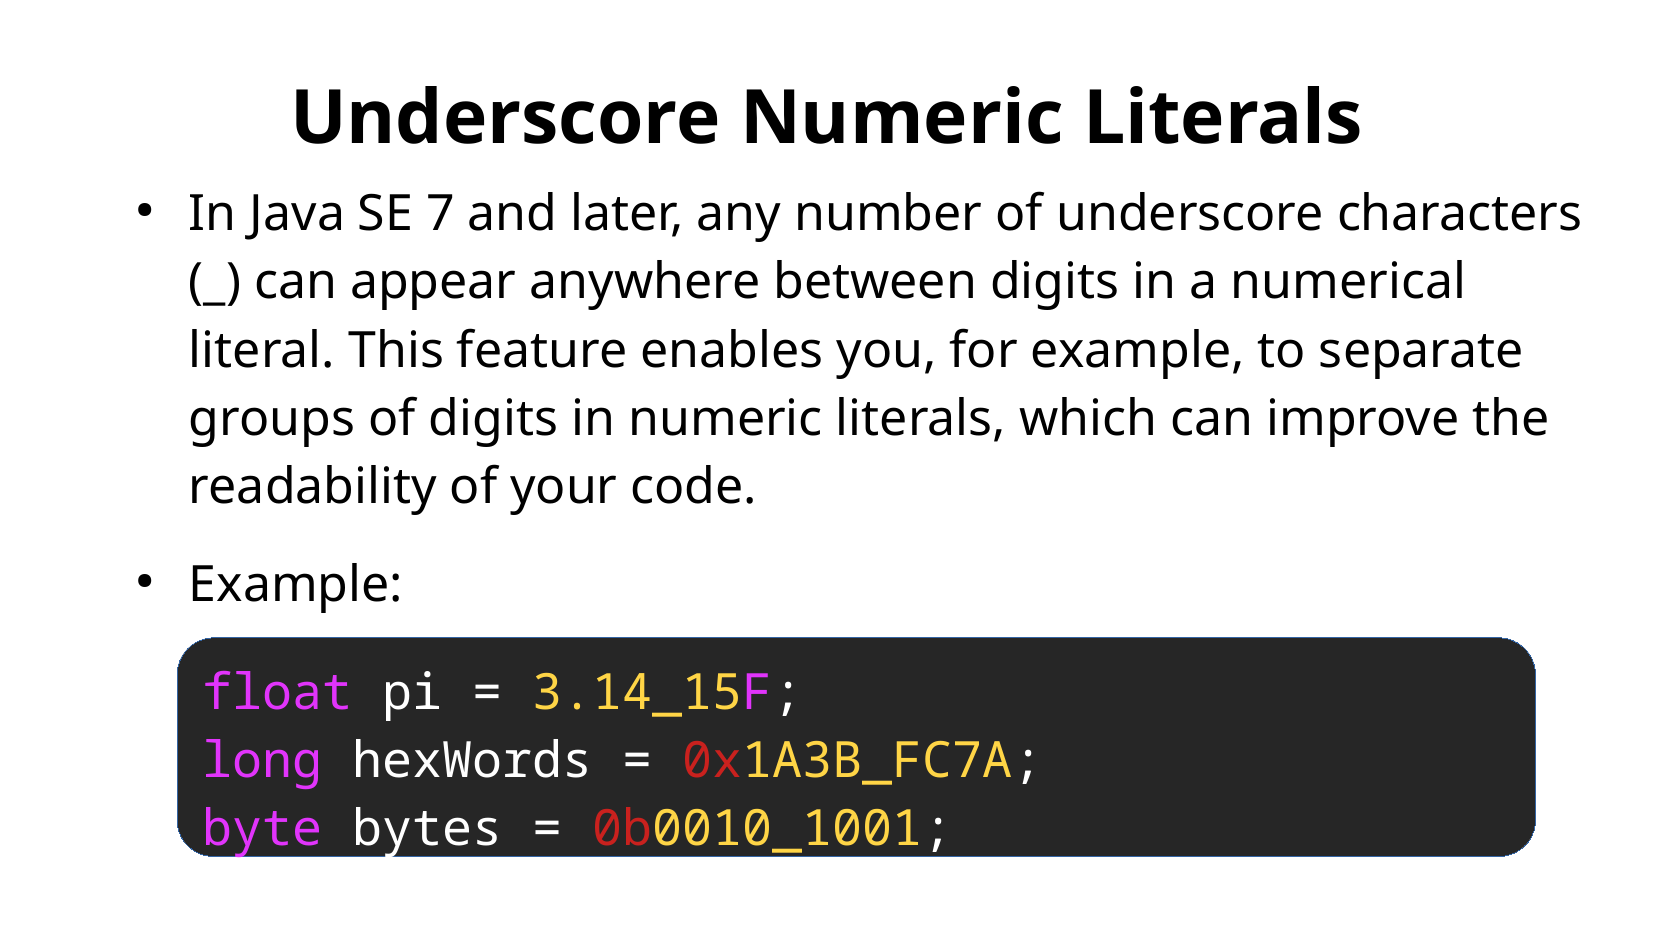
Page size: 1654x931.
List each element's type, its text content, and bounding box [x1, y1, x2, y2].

text_box float pi = 3.14_15F; long hexWords = 0x1A3B_FC7A; byte bytes = 0b0010_1001; [177, 637, 1536, 857]
list In Java SE 7 and later, any number of underscore characters (_) can appear anywhere between digits in a numerical literal. This feature enables you, for example, to separate groups of digits in numeric literals, which can improve the readability of your code. Example: [118, 177, 1595, 857]
title Underscore Numeric Literals [82, 37, 1571, 193]
